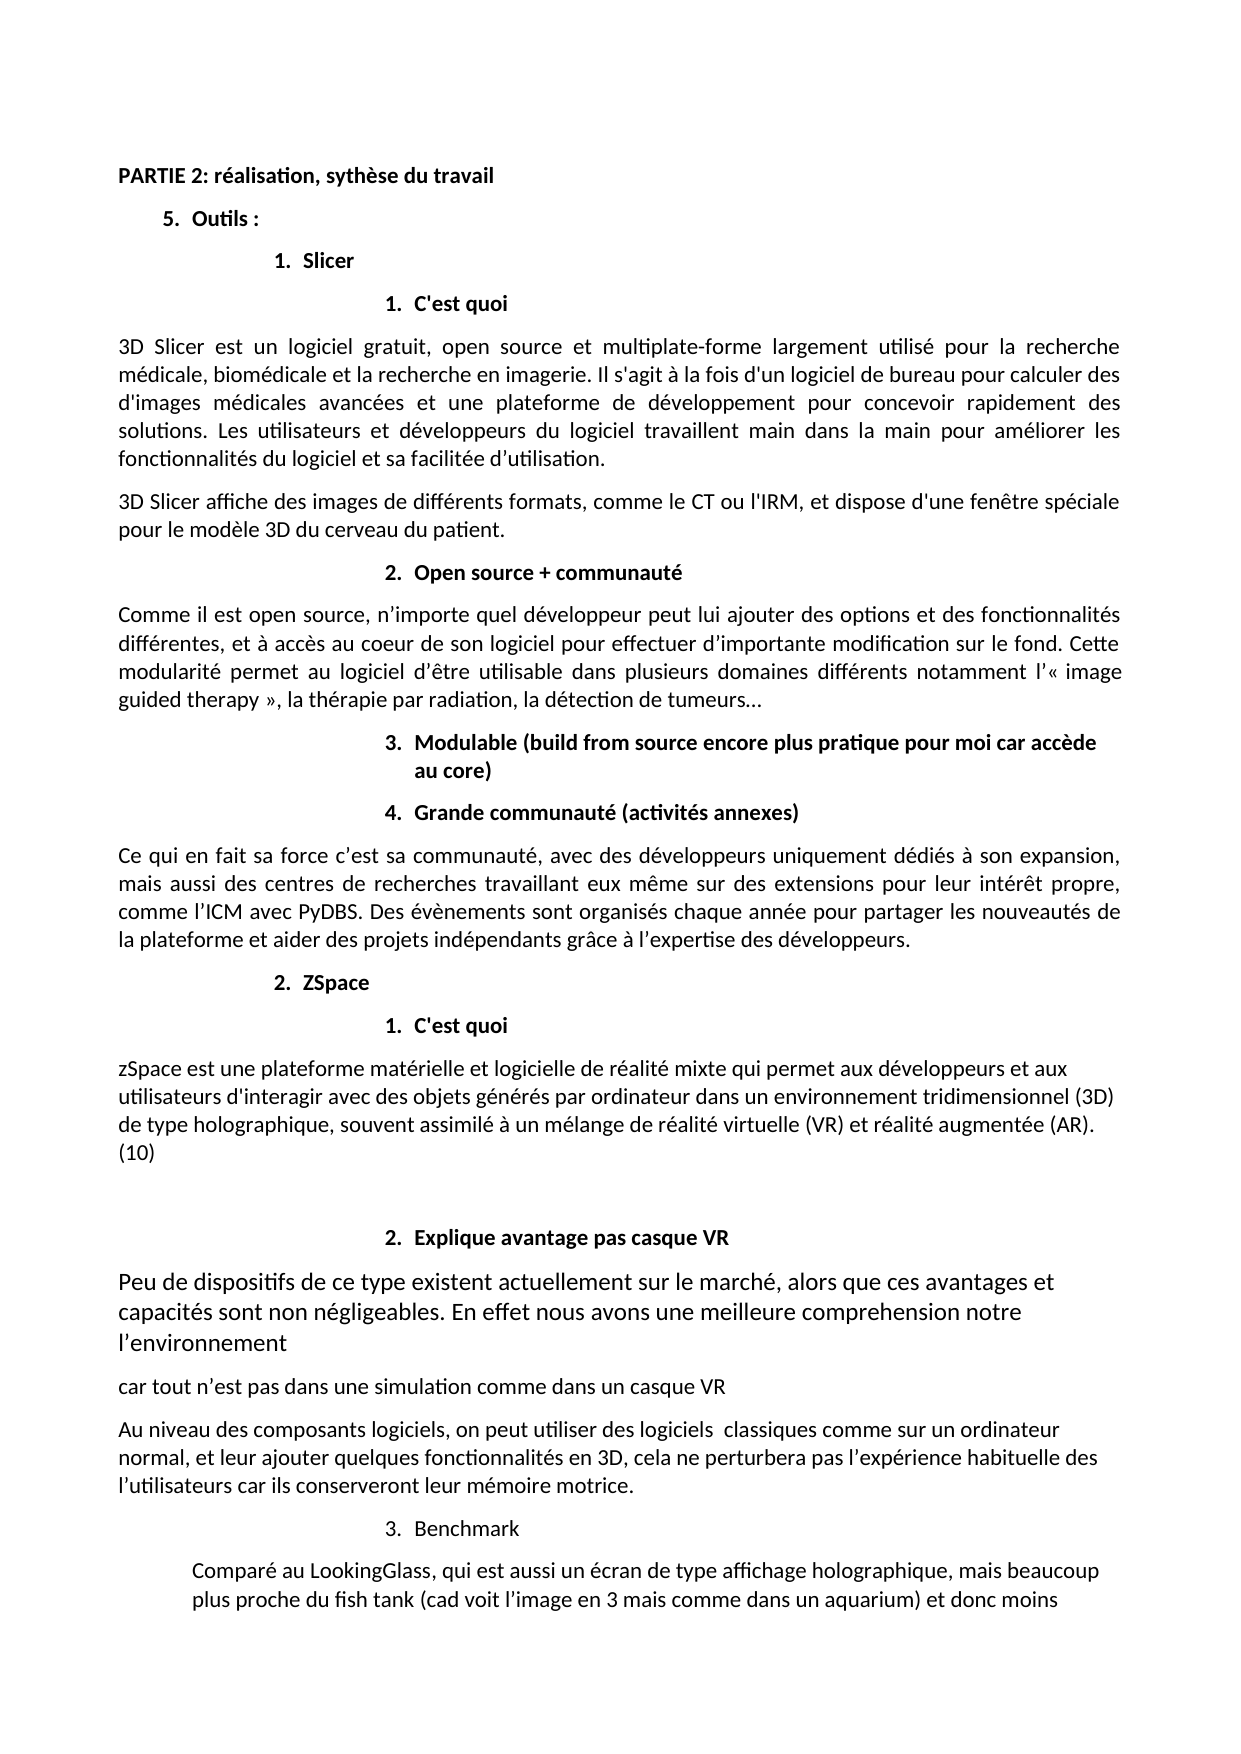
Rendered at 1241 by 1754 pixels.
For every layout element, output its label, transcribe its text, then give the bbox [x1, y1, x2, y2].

list C'est quoi [384, 1011, 1122, 1039]
text Ce qui en fait sa force c’est sa communauté, avec des développeurs uniquement dédiés à son expansion, mais aussi des centres de recherches travaillant eux même sur des extensions pour leur intérêt propre, comme l’ICM avec PyDBS. Des évènements sont organisés chaque année pour partager les nouveautés de la plateforme et aider des projets indépendants grâce à l’expertise des développeurs. [118, 841, 1122, 953]
list ZSpace [273, 968, 1122, 996]
text 3D Slicer est un logiciel gratuit, open source et multiplate-forme largement utilisé pour la recherche médicale, biomédicale et la recherche en imagerie. Il s'agit à la fois d'un logiciel de bureau pour calculer des d'images médicales avancées et une plateforme de développement pour concevoir rapidement des solutions. Les utilisateurs et développeurs du logiciel travaillent main dans la main pour améliorer les fonctionnalités du logiciel et sa facilitée d’utilisation. [118, 332, 1122, 472]
list Explique avantage pas casque VR [384, 1223, 1122, 1251]
text Au niveau des composants logiciels, on peut utiliser des logiciels classiques comme sur un ordinateur normal, et leur ajouter quelques fonctionnalités en 3D, cela ne perturbera pas l’expérience habituelle des l’utilisateurs car ils conserveront leur mémoire motrice. [118, 1415, 1122, 1499]
text Peu de dispositifs de ce type existent actuellement sur le marché, alors que ces avantages et capacités sont non négligeables. En effet nous avons une meilleure comprehension notre l’environnement [118, 1266, 1122, 1358]
list Slicer [273, 246, 1122, 274]
text Comme il est open source, n’importe quel développeur peut lui ajouter des options et des fonctionnalités différentes, et à accès au coeur de son logiciel pour effectuer d’importante modification sur le fond. Cette modularité permet au logiciel d’être utilisable dans plusieurs domaines différents notamment l’« image guided therapy », la thérapie par radiation, la détection de tumeurs… [118, 600, 1122, 713]
list Modulable (build from source encore plus pratique pour moi car accède au core) [384, 727, 1122, 784]
text PARTIE 2: réalisation, sythèse du travail [118, 161, 1122, 189]
list Comparé au LookingGlass, qui est aussi un écran de type affichage holographique, mais beaucoup plus proche du fish tank (cad voit l’image en 3 mais comme dans un aquarium) et donc moins [162, 1557, 1122, 1613]
text 3D Slicer affiche des images de différents formats, comme le CT ou l'IRM, et dispose d'une fenêtre spéciale pour le modèle 3D du cerveau du patient. [118, 487, 1122, 543]
list Grande communauté (activités annexes) [384, 798, 1122, 826]
list Benchmark [384, 1514, 1122, 1542]
list C'est quoi [384, 289, 1122, 317]
list Outils : [162, 203, 1122, 232]
text car tout n’est pas dans une simulation comme dans un casque VR [118, 1372, 1122, 1400]
list Open source + communauté [384, 558, 1122, 586]
text zSpace est une plateforme matérielle et logicielle de réalité mixte qui permet aux développeurs et aux utilisateurs d'interagir avec des objets générés par ordinateur dans un environnement tridimensionnel (3D) de type holographique, souvent assimilé à un mélange de réalité virtuelle (VR) et réalité augmentée (AR). (10) [118, 1053, 1122, 1166]
